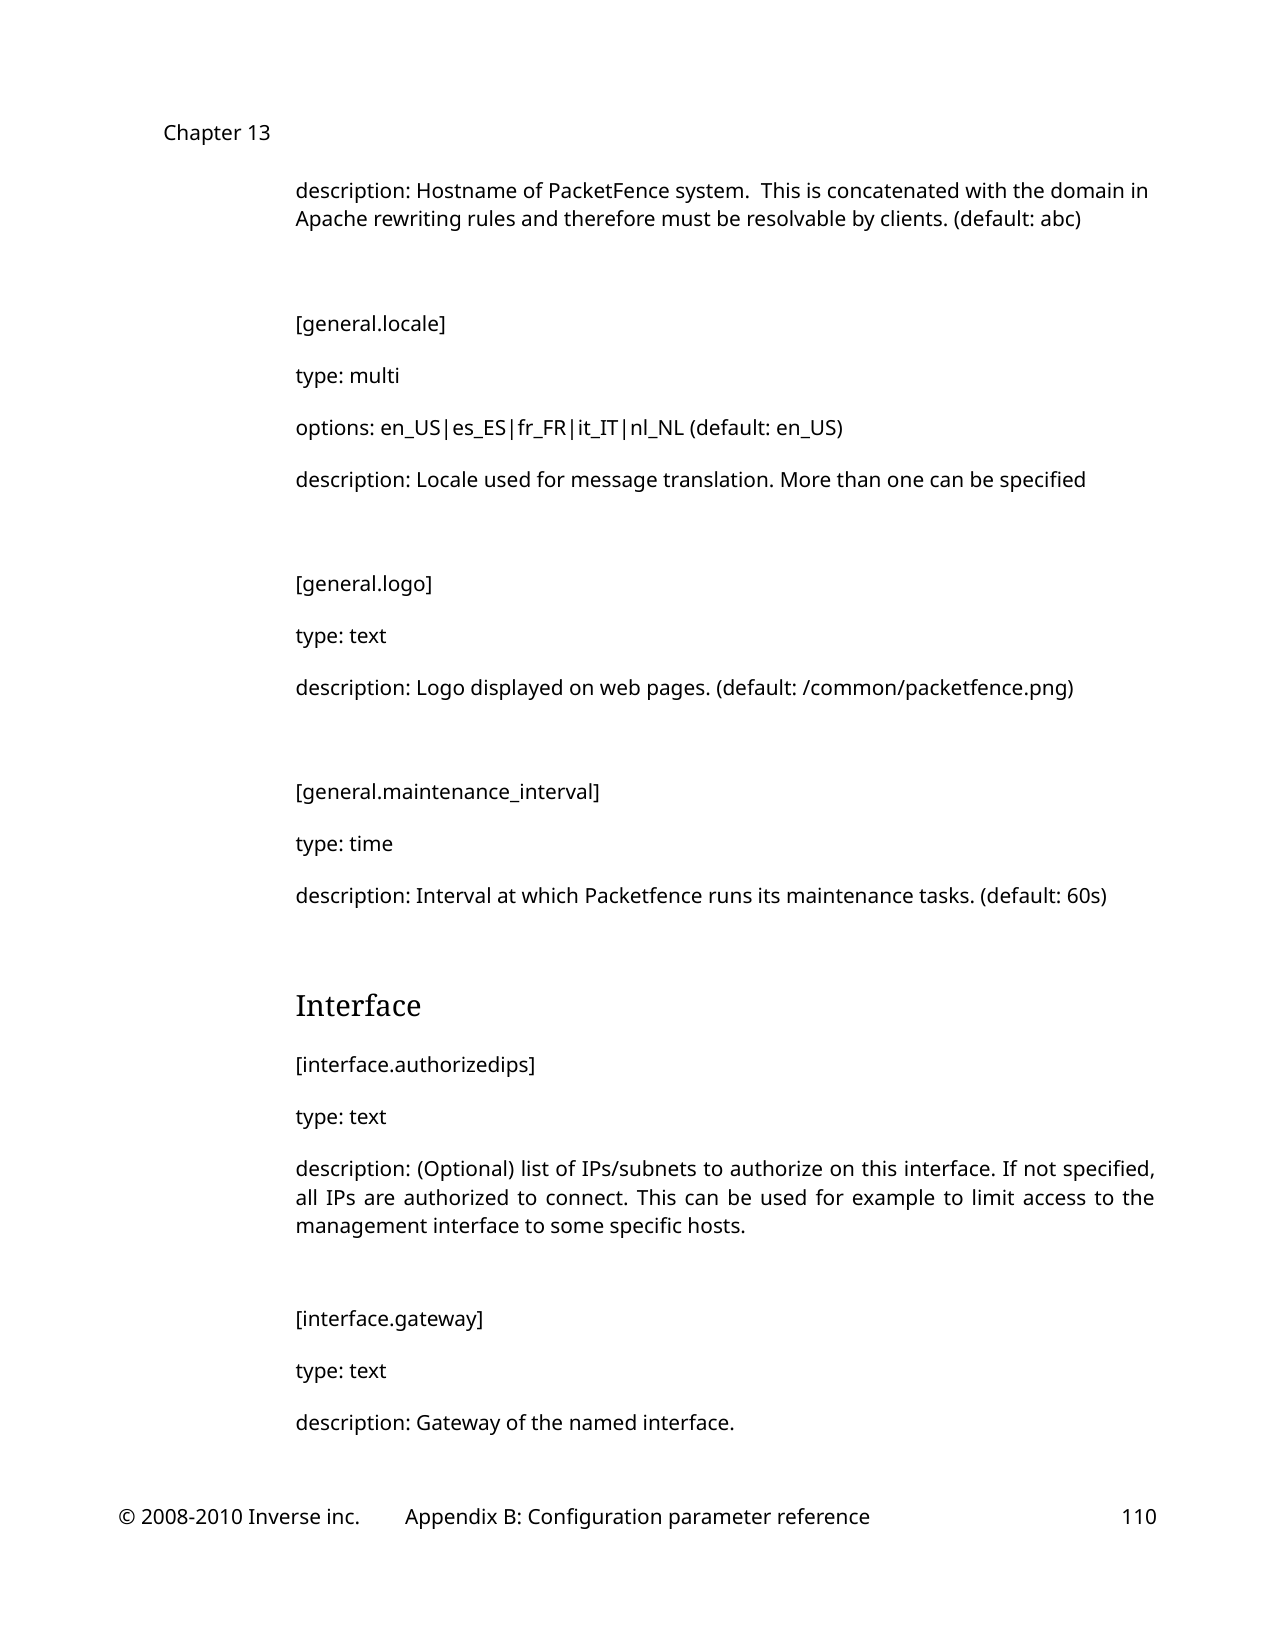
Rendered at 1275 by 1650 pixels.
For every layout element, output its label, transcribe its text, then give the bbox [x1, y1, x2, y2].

text description: Hostname of PacketFence system. This is concatenated with the domain in Apache rewriting rules and therefore must be resolvable by clients. (default: abc) [295, 176, 1157, 233]
subtitle Interface [295, 986, 1157, 1025]
text description: Locale used for message translation. More than one can be specified [295, 465, 1157, 493]
text [general.locale] [295, 309, 1157, 337]
text description: Interval at which Packetfence runs its maintenance tasks. (default: 60s) [295, 882, 1157, 910]
text description: Logo displayed on web pages. (default: /common/packetfence.png) [295, 673, 1157, 702]
text options: en_US|es_ES|fr_FR|it_IT|nl_NL (default: en_US) [295, 413, 1157, 441]
text description: (Optional) list of IPs/subnets to authorize on this interface. If not specified, all IPs are authorized to connect. This can be used for example to limit access to the management interface to some specific hosts. [295, 1154, 1157, 1240]
text type: text [295, 621, 1157, 649]
text [general.maintenance_interval] [295, 777, 1157, 806]
text description: Gateway of the named interface. [295, 1408, 1157, 1437]
text [interface.authorizedips] [295, 1050, 1157, 1079]
text [general.logo] [295, 569, 1157, 597]
text type: text [295, 1102, 1157, 1131]
text type: multi [295, 361, 1157, 389]
text type: text [295, 1356, 1157, 1385]
text [interface.gateway] [295, 1304, 1157, 1333]
text type: time [295, 829, 1157, 858]
